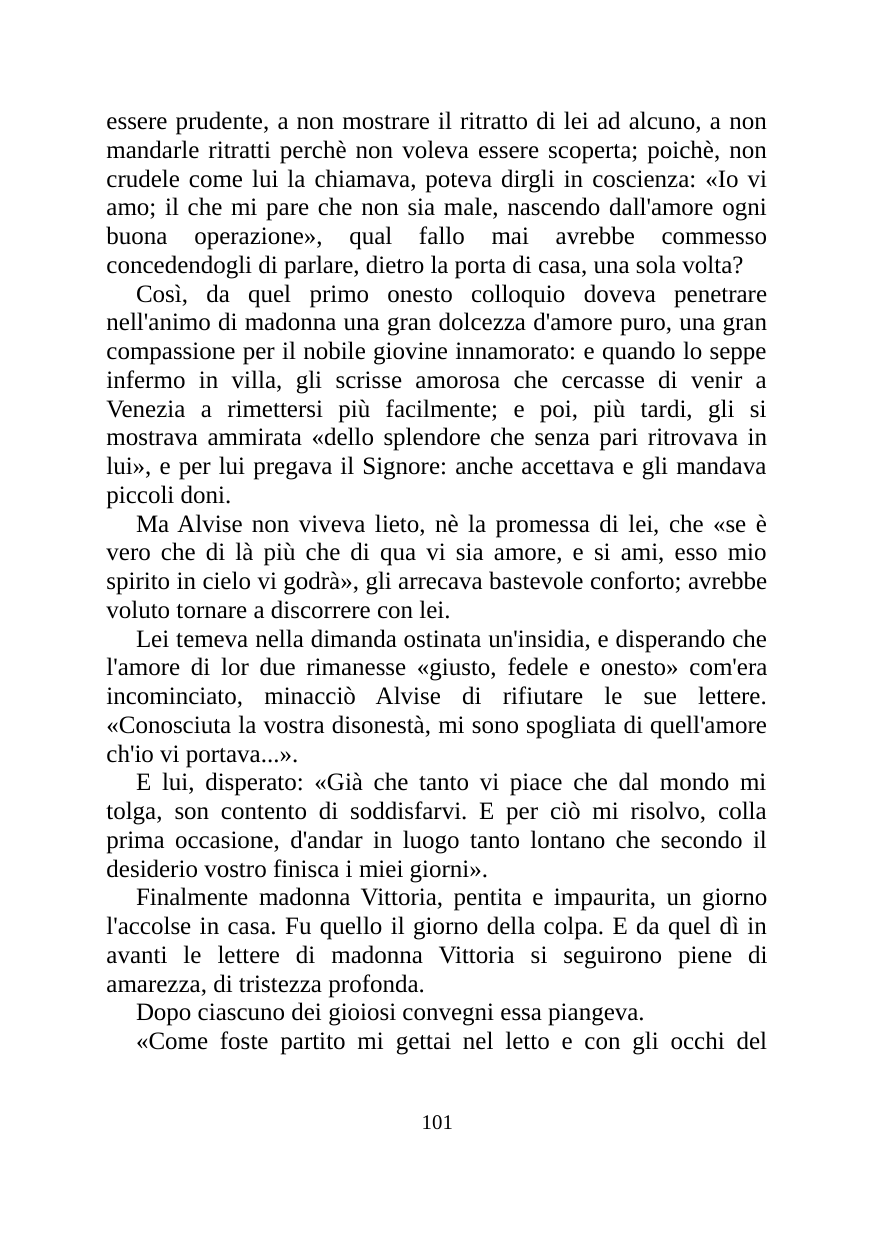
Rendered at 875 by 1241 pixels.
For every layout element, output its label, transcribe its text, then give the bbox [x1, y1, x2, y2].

text Ma Alvise non viveva lieto, nè la promessa di lei, che «se è vero che di là più che di qua vi sia amore, e si ami, esso mio spirito in cielo vi godrà», gli arrecava bastevole conforto; avrebbe voluto tornare a discorrere con lei. [106, 509, 768, 624]
text «Come foste partito mi gettai nel letto e con gli occhi del [106, 1026, 768, 1055]
text essere prudente, a non mostrare il ritratto di lei ad alcuno, a non mandarle ritratti perchè non voleva essere scoperta; poichè, non crudele come lui la chiamava, poteva dirgli in coscienza: «Io vi amo; il che mi pare che non sia male, nascendo dall'amore ogni buona operazione», qual fallo mai avrebbe commesso concedendogli di parlare, dietro la porta di casa, una sola volta? [106, 106, 768, 279]
text Dopo ciascuno dei gioiosi convegni essa piangeva. [106, 997, 768, 1026]
text Finalmente madonna Vittoria, pentita e impaurita, un giorno l'accolse in casa. Fu quello il giorno della colpa. E da quel dì in avanti le lettere di madonna Vittoria si seguirono piene di amarezza, di tristezza profonda. [106, 882, 768, 997]
text Così, da quel primo onesto colloquio doveva penetrare nell'animo di madonna una gran dolcezza d'amore puro, una gran compassione per il nobile giovine innamorato: e quando lo seppe infermo in villa, gli scrisse amorosa che cercasse di venir a Venezia a rimettersi più facilmente; e poi, più tardi, gli si mostrava ammirata «dello splendore che senza pari ritrovava in lui», e per lui pregava il Signore: anche accettava e gli mandava piccoli doni. [106, 279, 768, 509]
text Lei temeva nella dimanda ostinata un'insidia, e disperando che l'amore di lor due rimanesse «giusto, fedele e onesto» com'era incominciato, minacciò Alvise di rifiutare le sue lettere. «Conosciuta la vostra disonestà, mi sono spogliata di quell'amore ch'io vi portava...». [106, 624, 768, 767]
text E lui, disperato: «Già che tanto vi piace che dal mondo mi tolga, son contento di soddisfarvi. E per ciò mi risolvo, colla prima occasione, d'andar in luogo tanto lontano che secondo il desiderio vostro finisca i miei giorni». [106, 767, 768, 882]
